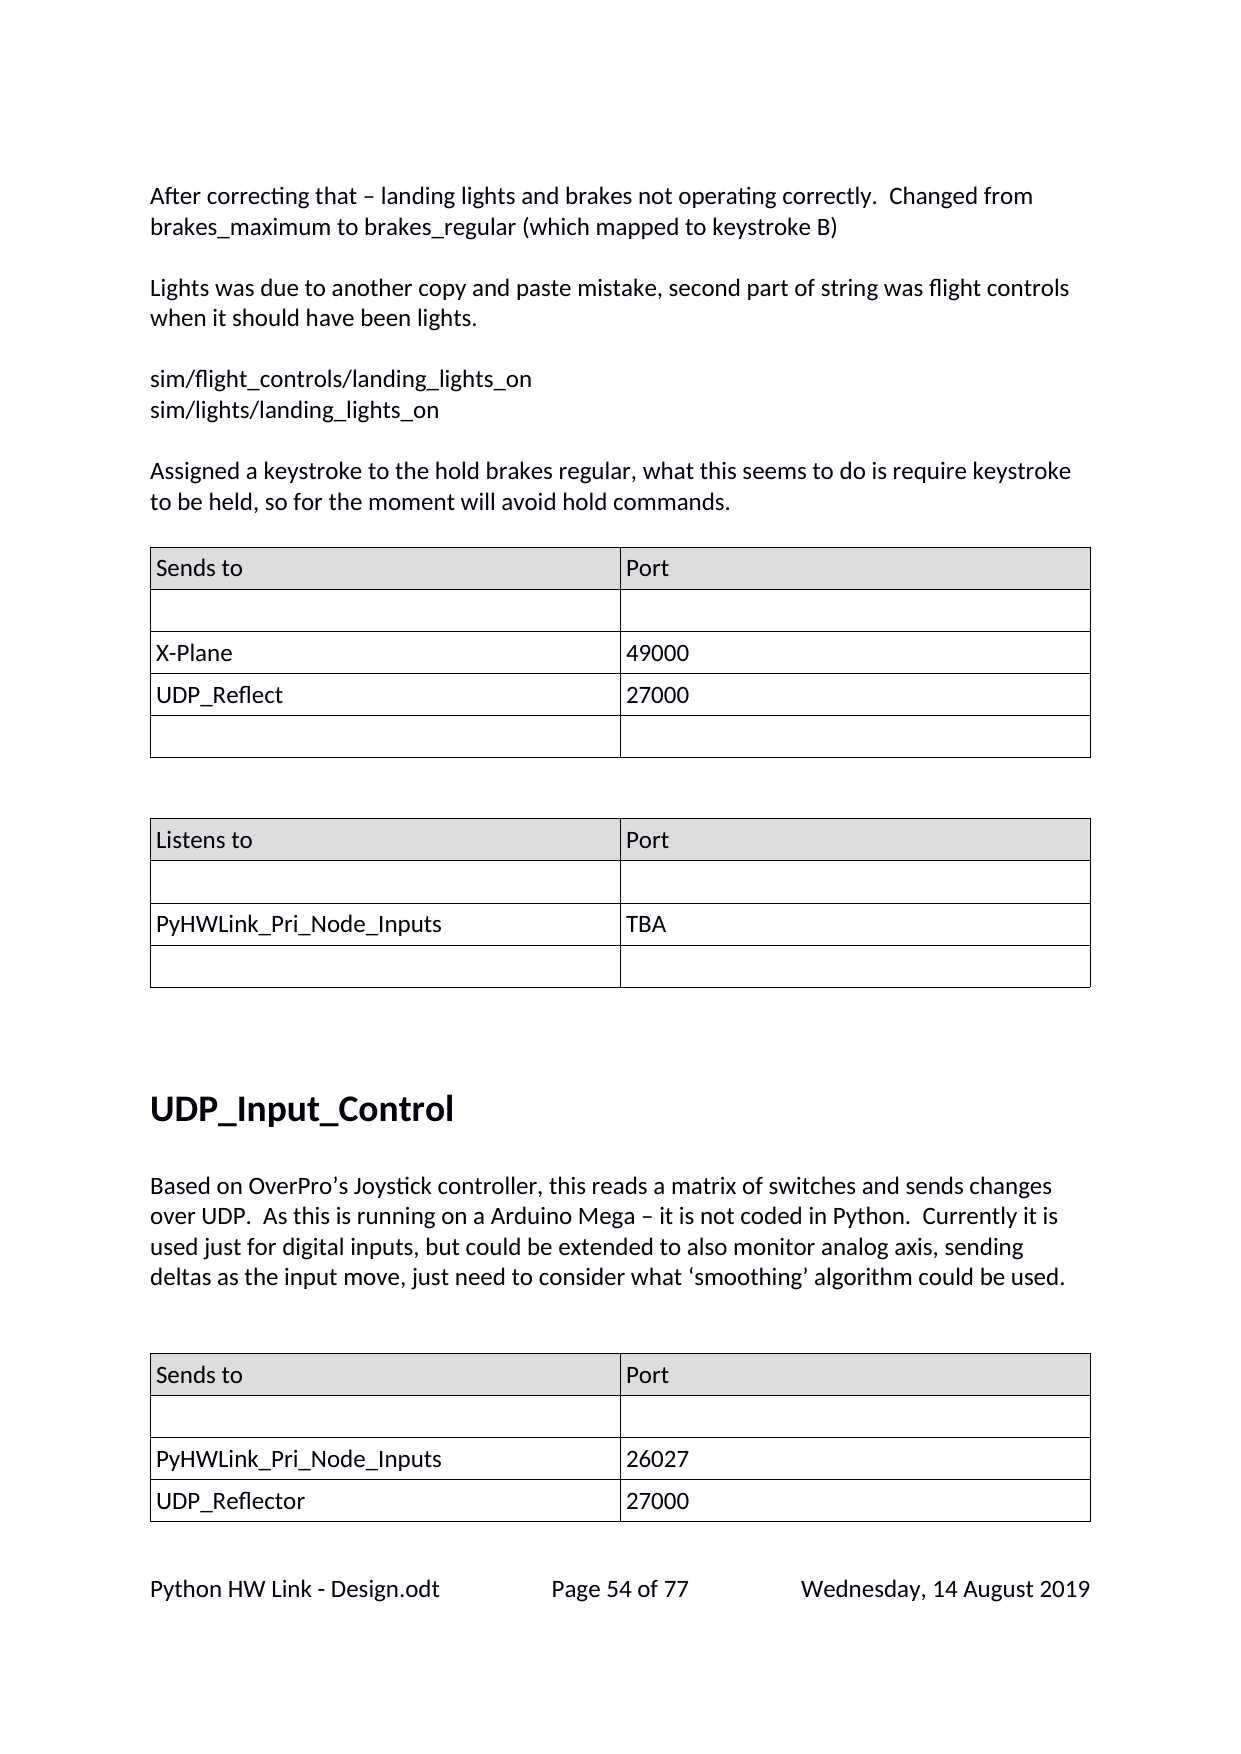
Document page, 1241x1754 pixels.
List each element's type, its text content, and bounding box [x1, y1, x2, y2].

table_cell [151, 590, 620, 631]
table_header Port [621, 548, 1090, 589]
table_cell PyHWLink_Pri_Node_Inputs [151, 904, 620, 944]
table_cell 49000 [621, 632, 1090, 673]
table_cell [621, 861, 1090, 902]
table_header Sends to [151, 1354, 620, 1395]
table_cell TBA [621, 904, 1090, 944]
table_header Port [621, 819, 1090, 860]
table_cell PyHWLink_Pri_Node_Inputs [151, 1438, 620, 1479]
text sim/lights/landing_lights_on [150, 394, 1090, 425]
table_cell UDP_Reflector [151, 1480, 620, 1521]
table_cell [621, 716, 1090, 757]
text Based on OverPro’s Joystick controller, this reads a matrix of switches and sends changes over UDP. As this is running on a Arduino Mega – it is not coded in Python. Currently it is used just for digital inputs, but could be extended to also monitor analog axis, sending deltas as the input move, just need to consider what ‘smoothing’ algorithm could be used. [150, 1170, 1090, 1292]
text Assigned a keystroke to the hold brakes regular, what this seems to do is require keystroke to be held, so for the moment will avoid hold commands. [150, 455, 1090, 516]
table_cell 27000 [621, 674, 1090, 715]
table_cell [151, 716, 620, 757]
table_cell [151, 861, 620, 902]
text Lights was due to another copy and paste mistake, second part of string was flight controls when it should have been lights. [150, 272, 1090, 333]
table_cell [621, 590, 1090, 631]
subtitle UDP_Input_Control [150, 1085, 1090, 1131]
table_cell 27000 [621, 1480, 1090, 1521]
table_header Listens to [151, 819, 620, 860]
table_cell [151, 946, 620, 987]
table_header Sends to [151, 548, 620, 589]
table_header Port [621, 1354, 1090, 1395]
table_cell [151, 1396, 620, 1437]
table_cell 26027 [621, 1438, 1090, 1479]
table_cell [621, 946, 1090, 987]
table_cell UDP_Reflect [151, 674, 620, 715]
text sim/flight_controls/landing_lights_on [150, 364, 1090, 394]
table_cell X-Plane [151, 632, 620, 673]
text After correcting that – landing lights and brakes not operating correctly. Changed from brakes_maximum to brakes_regular (which mapped to keystroke B) [150, 181, 1090, 242]
table_cell [621, 1396, 1090, 1437]
